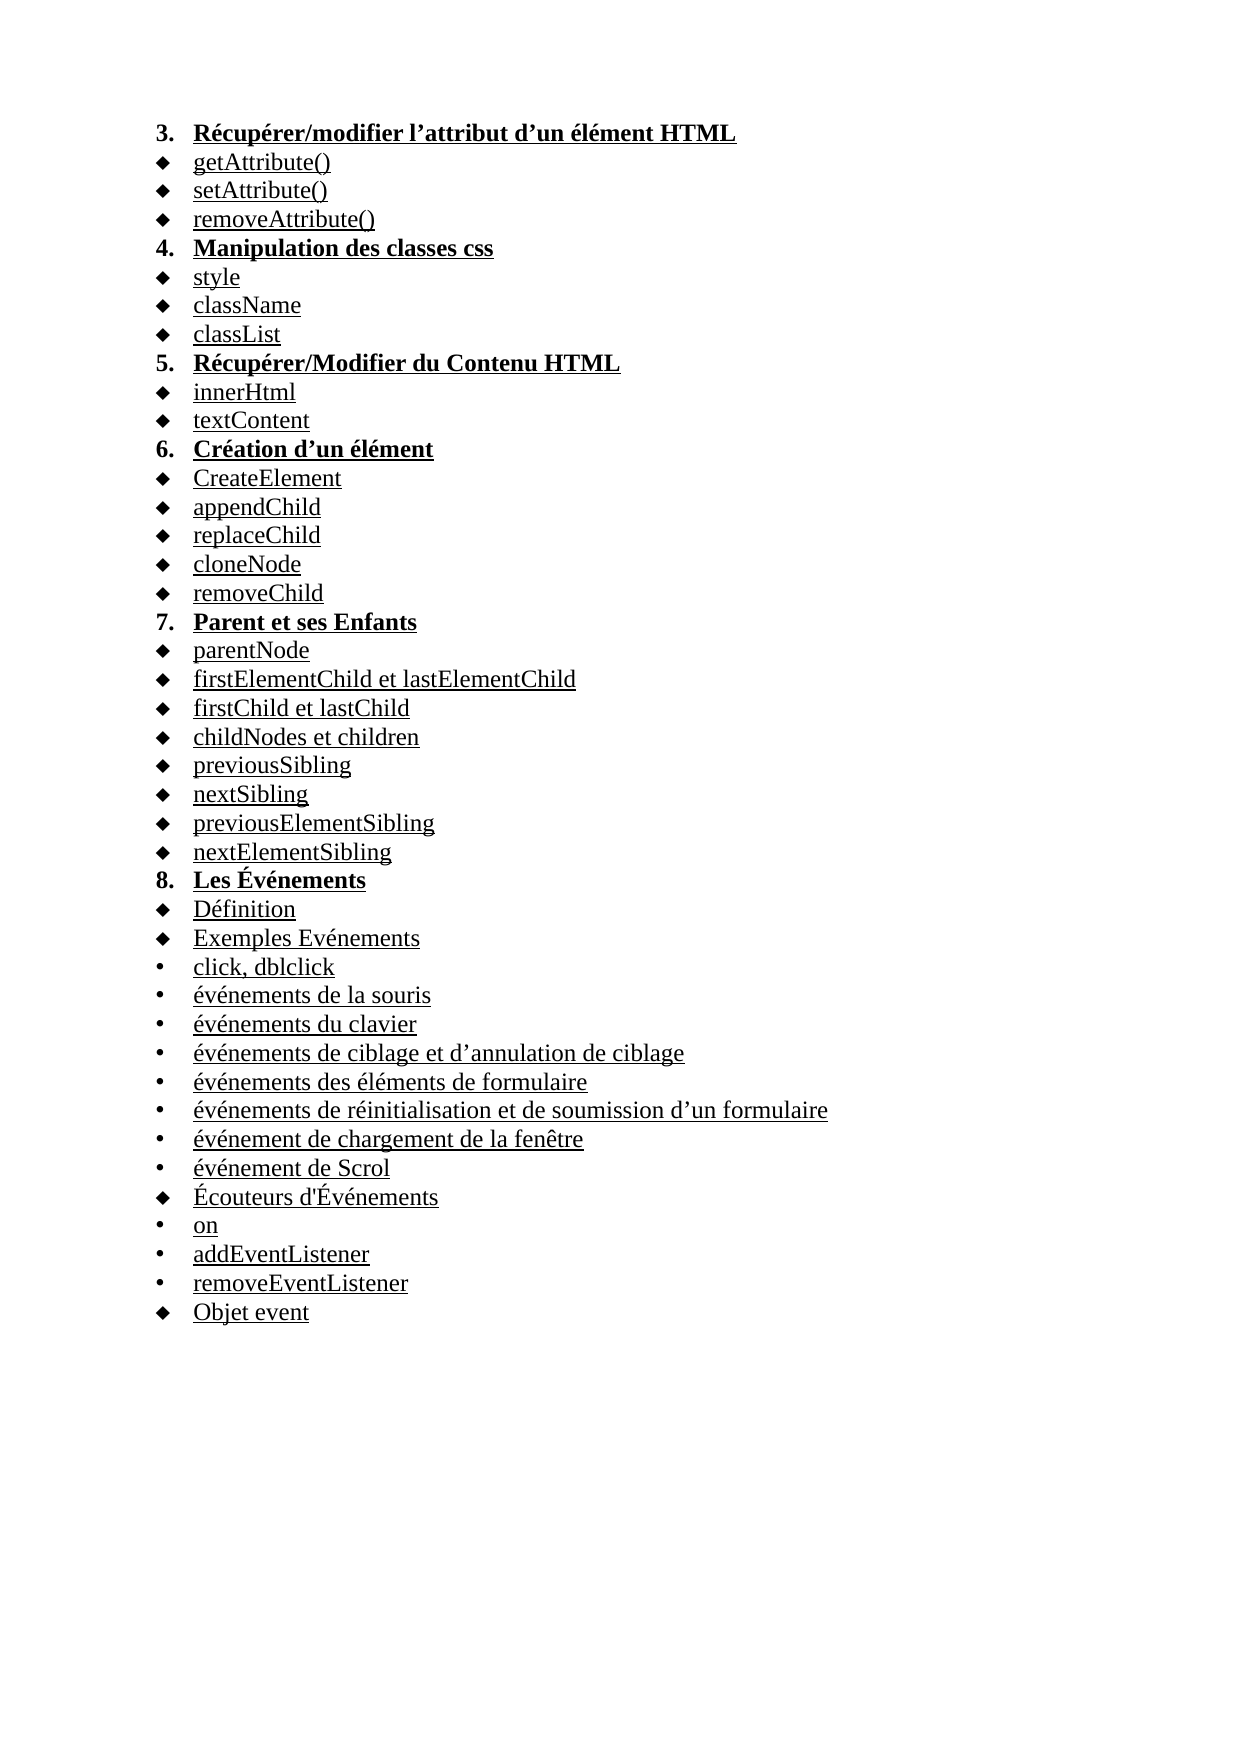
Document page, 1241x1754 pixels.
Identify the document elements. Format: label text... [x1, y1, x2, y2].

list removeChild [156, 578, 1122, 607]
list Récupérer/modifier l’attribut d’un élément HTML [156, 118, 1122, 147]
list Création d’un élément [156, 434, 1122, 463]
list Définition [156, 894, 1122, 923]
list Les Événements [156, 866, 1122, 894]
list CreateElement [156, 463, 1122, 492]
list Objet event [156, 1297, 1122, 1326]
list click, dblclick [156, 952, 1122, 981]
list previousSibling [156, 751, 1122, 779]
list innerHtml [156, 377, 1122, 406]
list on [156, 1211, 1122, 1239]
list événement de chargement de la fenêtre [156, 1124, 1122, 1153]
list className [156, 291, 1122, 319]
list Exemples Evénements [156, 923, 1122, 952]
list Récupérer/Modifier du Contenu HTML [156, 348, 1122, 377]
list nextElementSibling [156, 837, 1122, 866]
list événements de réinitialisation et de soumission d’un formulaire [156, 1096, 1122, 1124]
list Parent et ses Enfants [156, 607, 1122, 636]
list événements de la souris [156, 981, 1122, 1009]
list événements du clavier [156, 1009, 1122, 1038]
list previousElementSibling [156, 808, 1122, 837]
list textContent [156, 406, 1122, 434]
list firstChild et lastChild [156, 693, 1122, 722]
list événements des éléments de formulaire [156, 1067, 1122, 1096]
list firstElementChild et lastElementChild [156, 664, 1122, 693]
list classList [156, 319, 1122, 348]
list setAttribute() [156, 176, 1122, 204]
list nextSibling [156, 779, 1122, 808]
list getAttribute() [156, 147, 1122, 176]
list Manipulation des classes css [156, 233, 1122, 262]
list Écouteurs d'Événements [156, 1182, 1122, 1211]
list childNodes et children [156, 722, 1122, 751]
list removeAttribute() [156, 204, 1122, 233]
list addEventListener [156, 1239, 1122, 1268]
list replaceChild [156, 521, 1122, 549]
list événements de ciblage et d’annulation de ciblage [156, 1038, 1122, 1067]
list parentNode [156, 636, 1122, 664]
list removeEventListener [156, 1268, 1122, 1297]
list appendChild [156, 492, 1122, 521]
list cloneNode [156, 549, 1122, 578]
list style [156, 262, 1122, 291]
list événement de Scrol [156, 1153, 1122, 1182]
